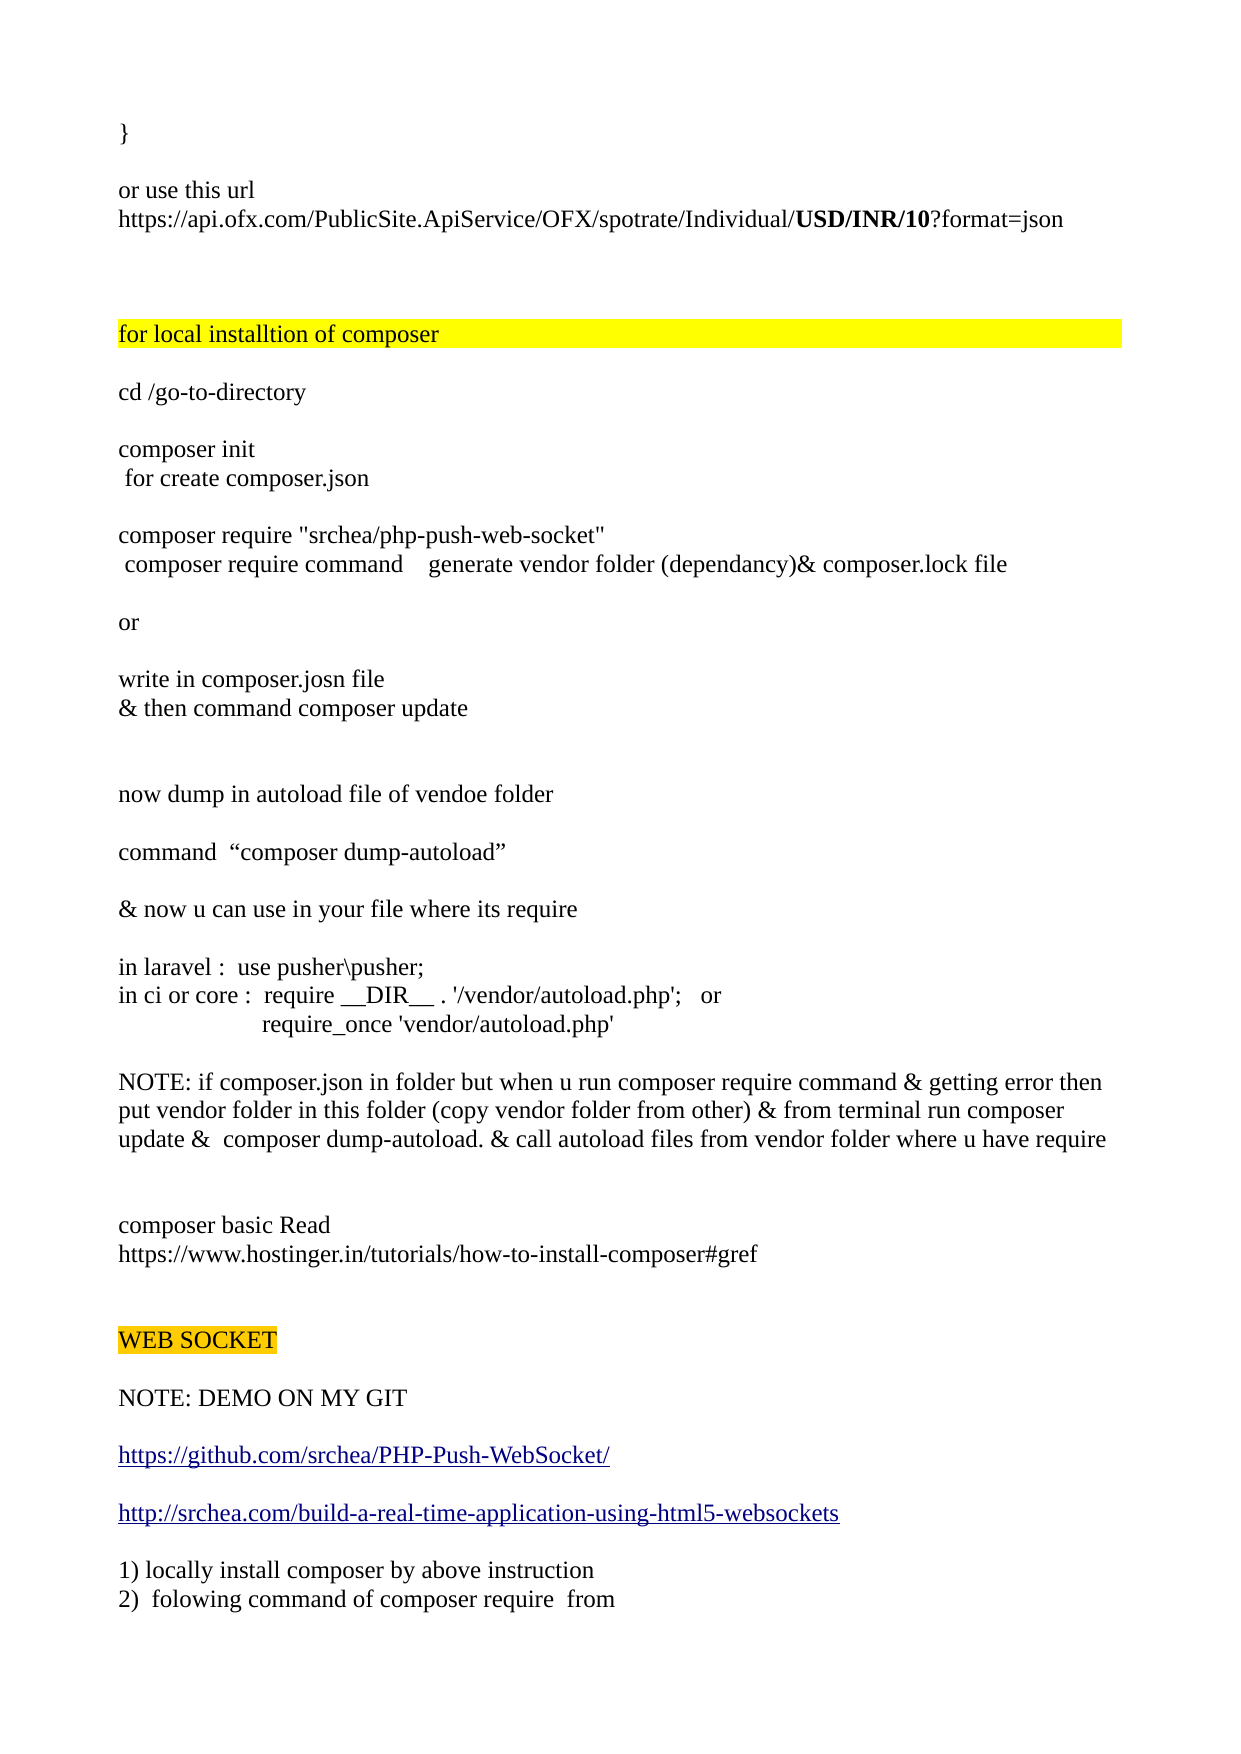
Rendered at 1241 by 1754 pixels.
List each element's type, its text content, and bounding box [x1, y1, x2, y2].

text require_once 'vendor/autoload.php' [118, 1009, 1122, 1038]
text & now u can use in your file where its require [118, 894, 1122, 923]
text write in composer.josn file [118, 664, 1122, 693]
text in laravel : use pusher\pusher; [118, 952, 1122, 981]
text composer init [118, 434, 1122, 463]
text for create composer.json [118, 463, 1122, 492]
text https://api.ofx.com/PublicSite.ApiService/OFX/spotrate/Individual/USD/INR/10?format=json [118, 204, 1122, 233]
text composer basic Read [118, 1211, 1122, 1239]
text composer require "srchea/php-push-web-socket" [118, 521, 1122, 549]
text https://www.hostinger.in/tutorials/how-to-install-composer#gref [118, 1239, 1122, 1268]
text http://srchea.com/build-a-real-time-application-using-html5-websockets [118, 1498, 1122, 1527]
text command “composer dump-autoload” [118, 837, 1122, 866]
text } [118, 118, 1122, 147]
text https://github.com/srchea/PHP-Push-WebSocket/ [118, 1441, 1122, 1469]
text 2) folowing command of composer require from [118, 1584, 1122, 1613]
text or [118, 607, 1122, 636]
text NOTE: if composer.json in folder but when u run composer require command & getting error then put vendor folder in this folder (copy vendor folder from other) & from terminal run composer update & composer dump-autoload. & call autoload files from vendor folder where u have require [118, 1067, 1122, 1153]
text for local installtion of composer [118, 319, 1122, 348]
text & then command composer update [118, 693, 1122, 722]
text NOTE: DEMO ON MY GIT [118, 1383, 1122, 1412]
text cd /go-to-directory [118, 377, 1122, 406]
text WEB SOCKET [118, 1326, 1122, 1354]
text 1) locally install composer by above instruction [118, 1556, 1122, 1584]
text now dump in autoload file of vendoe folder [118, 779, 1122, 808]
text composer require command generate vendor folder (dependancy)& composer.lock file [118, 549, 1122, 578]
text or use this url [118, 176, 1122, 204]
text in ci or core : require __DIR__ . '/vendor/autoload.php'; or [118, 981, 1122, 1009]
